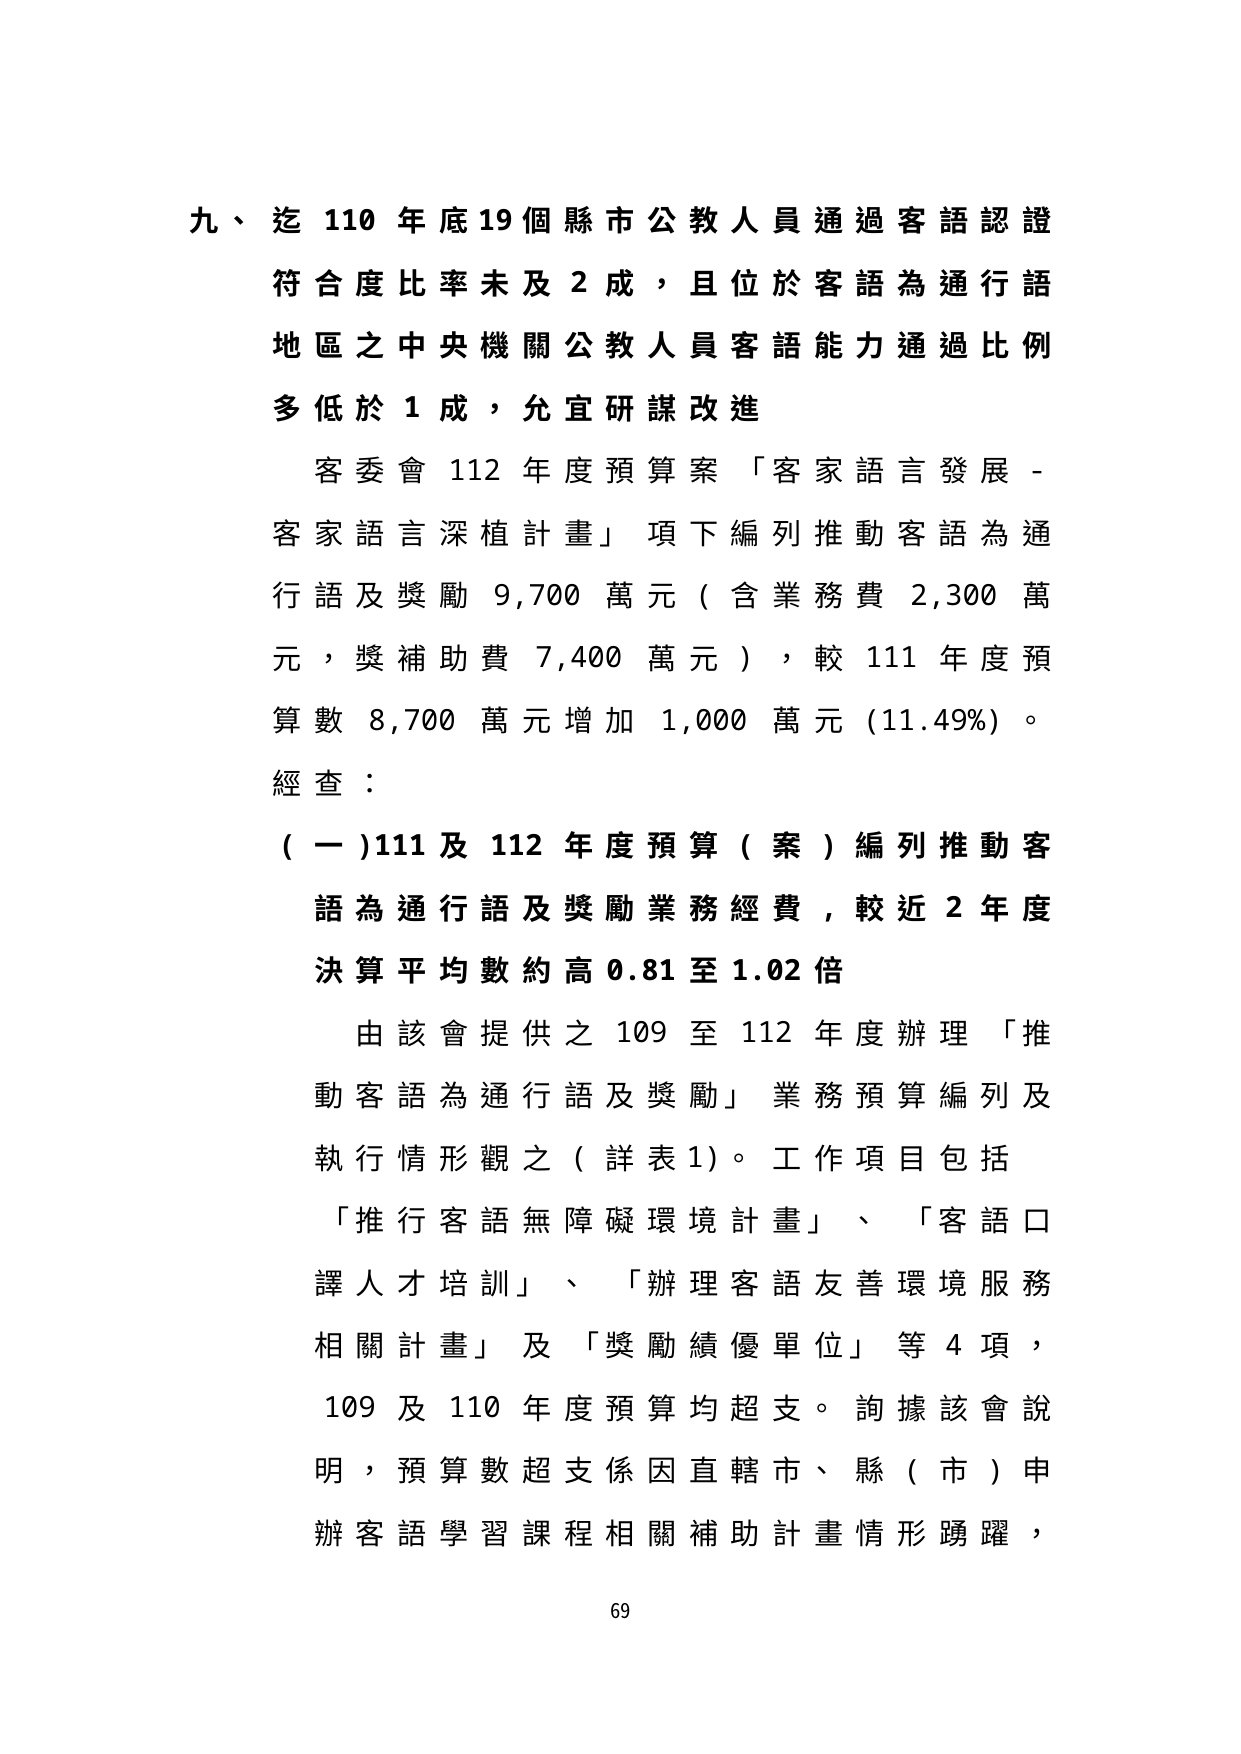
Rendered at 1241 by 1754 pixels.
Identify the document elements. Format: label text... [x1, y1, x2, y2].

text (一)111及112年度預算(案)編列推動客語為通行語及獎勵業務經費,較近2年度決算平均數約高0.81至1.02倍 [242, 802, 1058, 990]
text 九、迄110年底19個縣市公教人員通過客語認證符合度比率未及2成，且位於客語為通行語地區之中央機關公教人員客語能力通過比例多低於1成，允宜研謀改進 [183, 177, 1058, 427]
text 由該會提供之109至112年度辦理「推動客語為通行語及獎勵」業務預算編列及執行情形觀之(詳表1)。工作項目包括「推行客語無障礙環境計畫」、「客語口譯人才培訓」、「辦理客語友善環境服務相關計畫」及「獎勵績優單位」等4項，109及110年度預算均超支。詢據該會說明，預算數超支係因直轄市、縣(市)申辦客語學習課程相關補助計畫情形踴躍， [271, 990, 1058, 1552]
text 客委會112年度預算案「客家語言發展-客家語言深植計畫」項下編列推動客語為通行語及獎勵9,700萬元(含業務費2,300萬元，獎補助費7,400萬元)，較111年度預算數8,700萬元增加1,000萬元(11.49%)。經查： [242, 427, 1058, 802]
